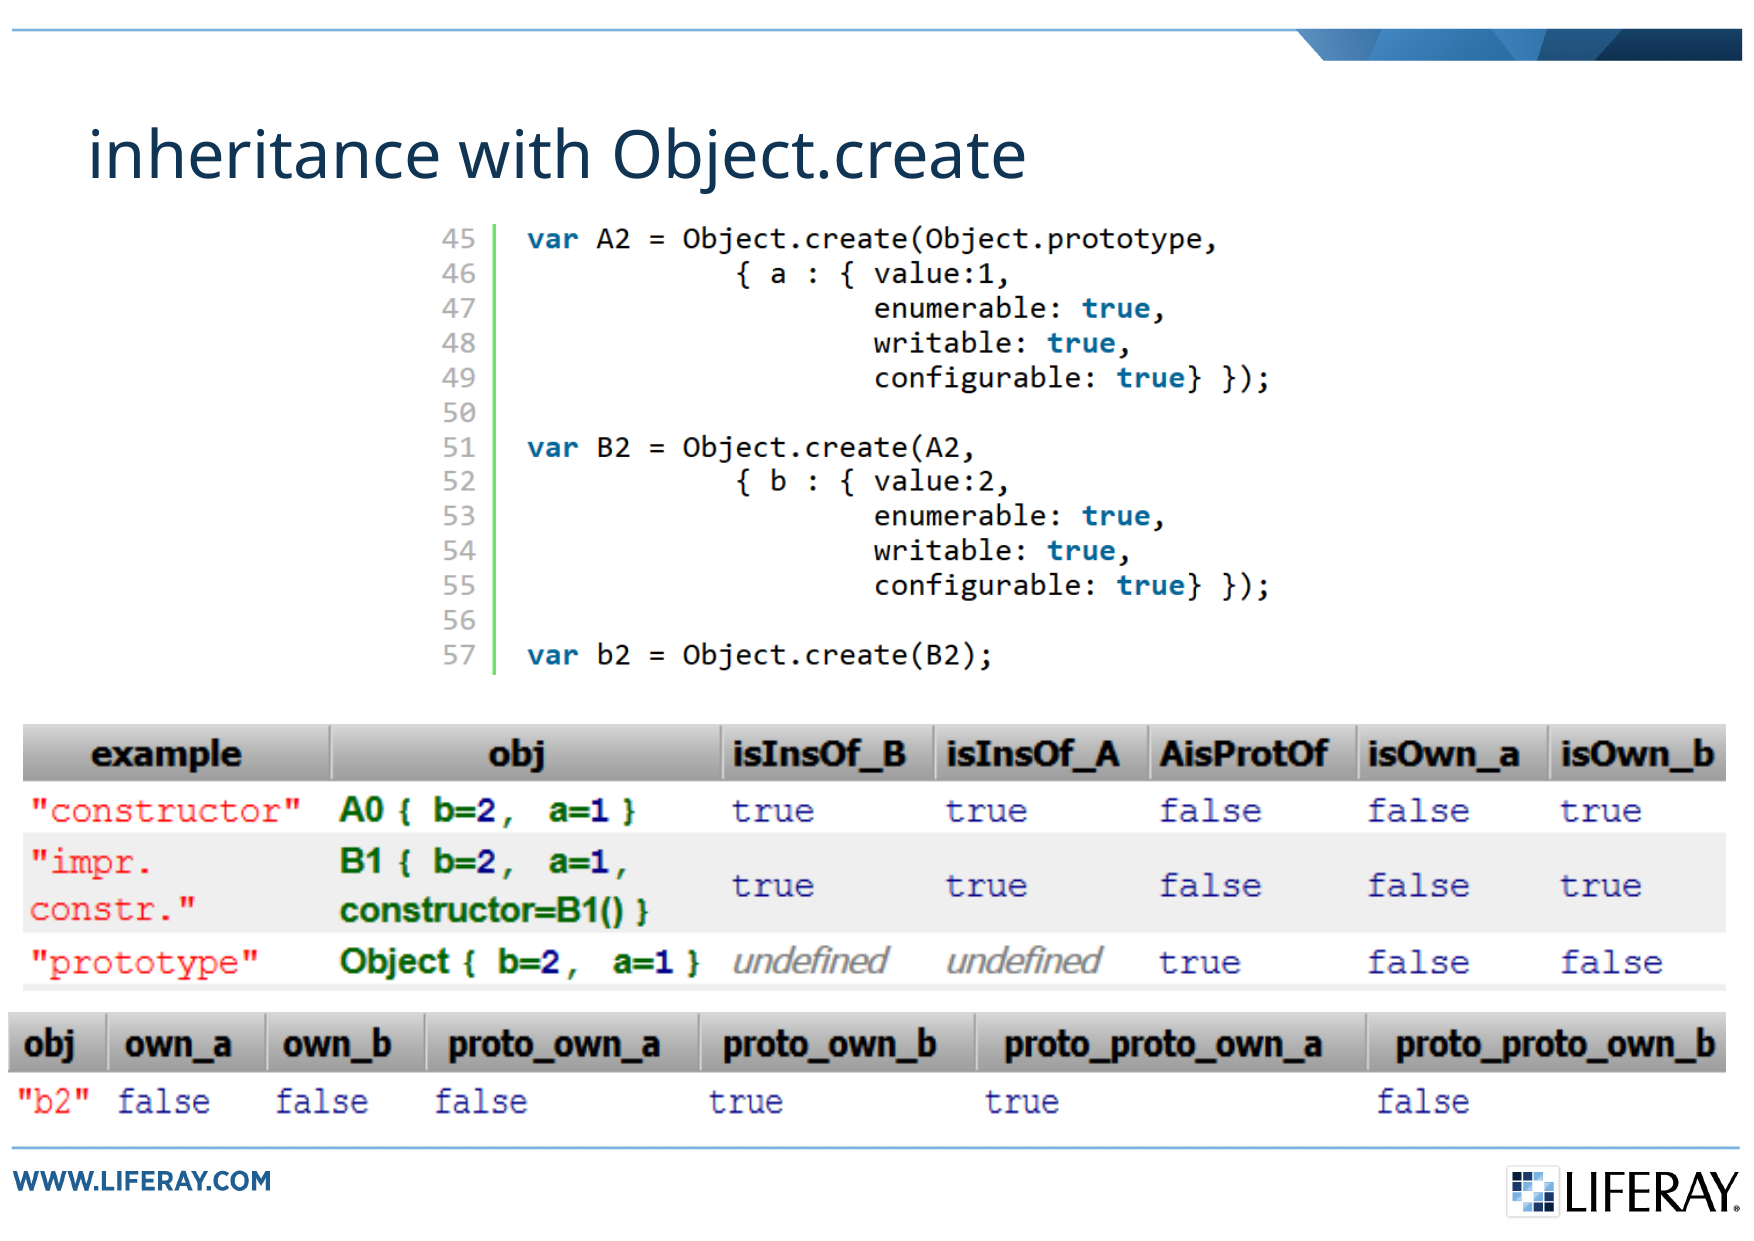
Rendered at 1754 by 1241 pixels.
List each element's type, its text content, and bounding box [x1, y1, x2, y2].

picture [437, 224, 1276, 676]
picture [8, 1012, 1741, 1234]
title inheritance with Object.create [87, 49, 1667, 257]
picture [23, 724, 1726, 991]
picture [12, 0, 1743, 84]
